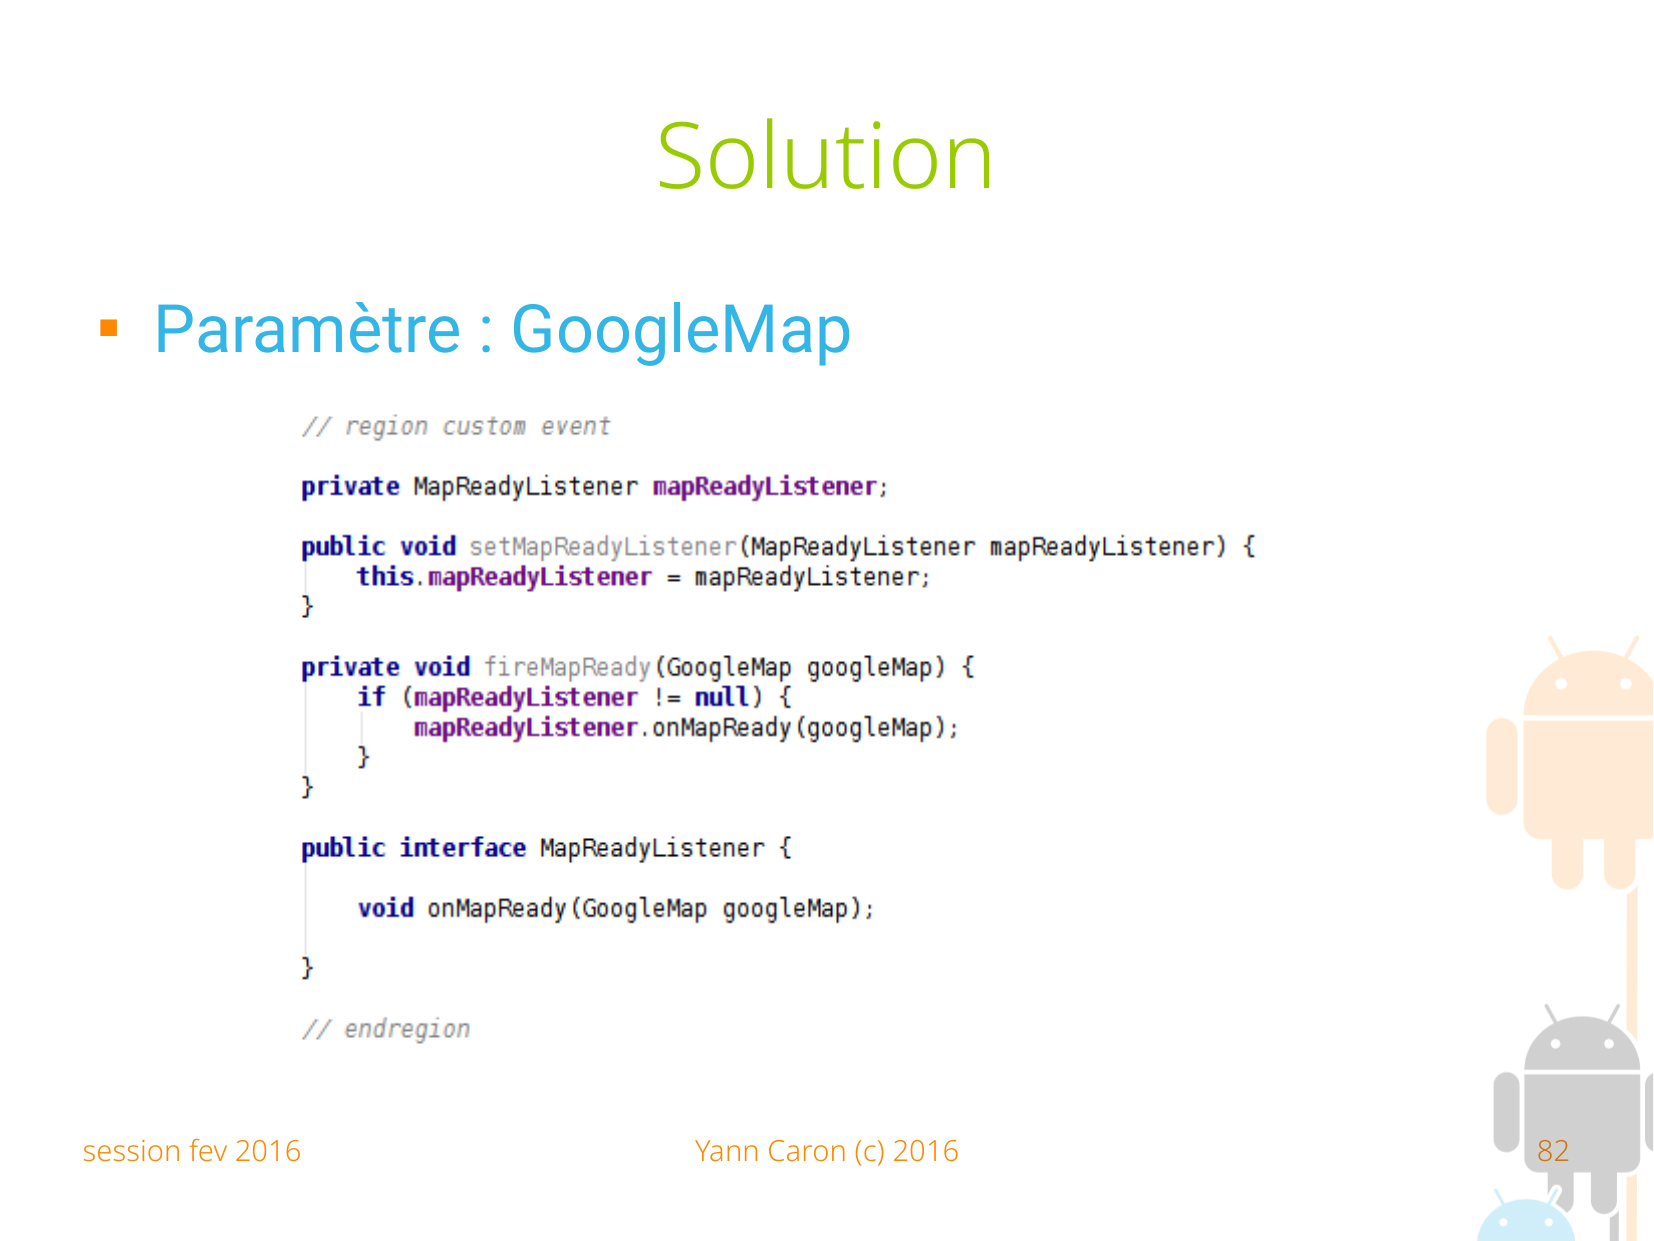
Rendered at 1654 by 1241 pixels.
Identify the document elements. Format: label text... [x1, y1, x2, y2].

list Paramètre : GoogleMap [82, 290, 1571, 1010]
picture [240, 405, 1654, 1241]
title Solution [82, 49, 1571, 257]
